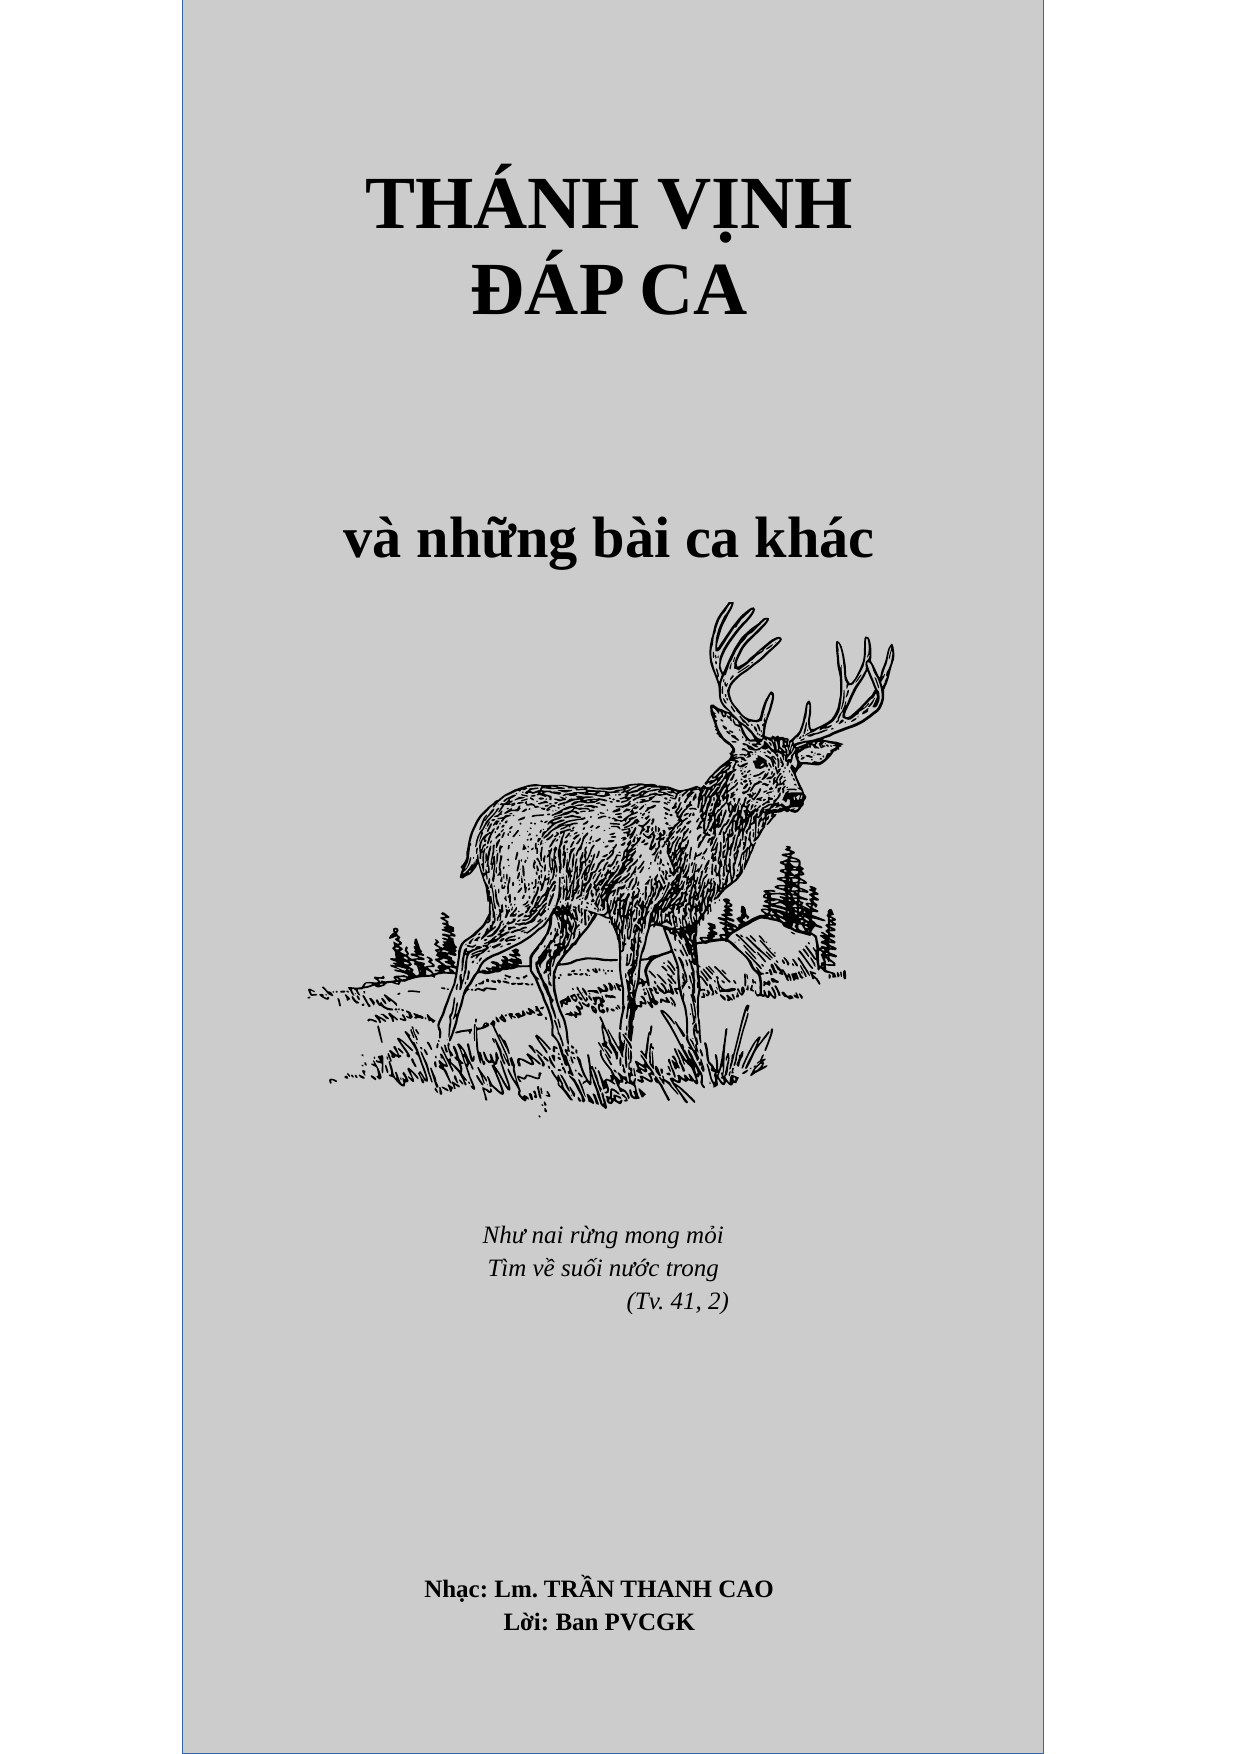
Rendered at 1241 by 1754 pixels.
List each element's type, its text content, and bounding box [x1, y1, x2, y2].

text Như nai rừng mong mỏi [477, 1220, 729, 1249]
text THÁNH VỊNH [299, 158, 919, 244]
text Nhạc: Lm. TRẦN THANH CAO [317, 1574, 881, 1602]
text Tìm về suối nước trong [477, 1253, 729, 1282]
text và những bài ca khác [299, 503, 919, 570]
text ĐÁP CA [299, 244, 919, 330]
text Lời: Ban PVCGK [317, 1607, 881, 1635]
text (Tv. 41, 2) [477, 1286, 729, 1315]
